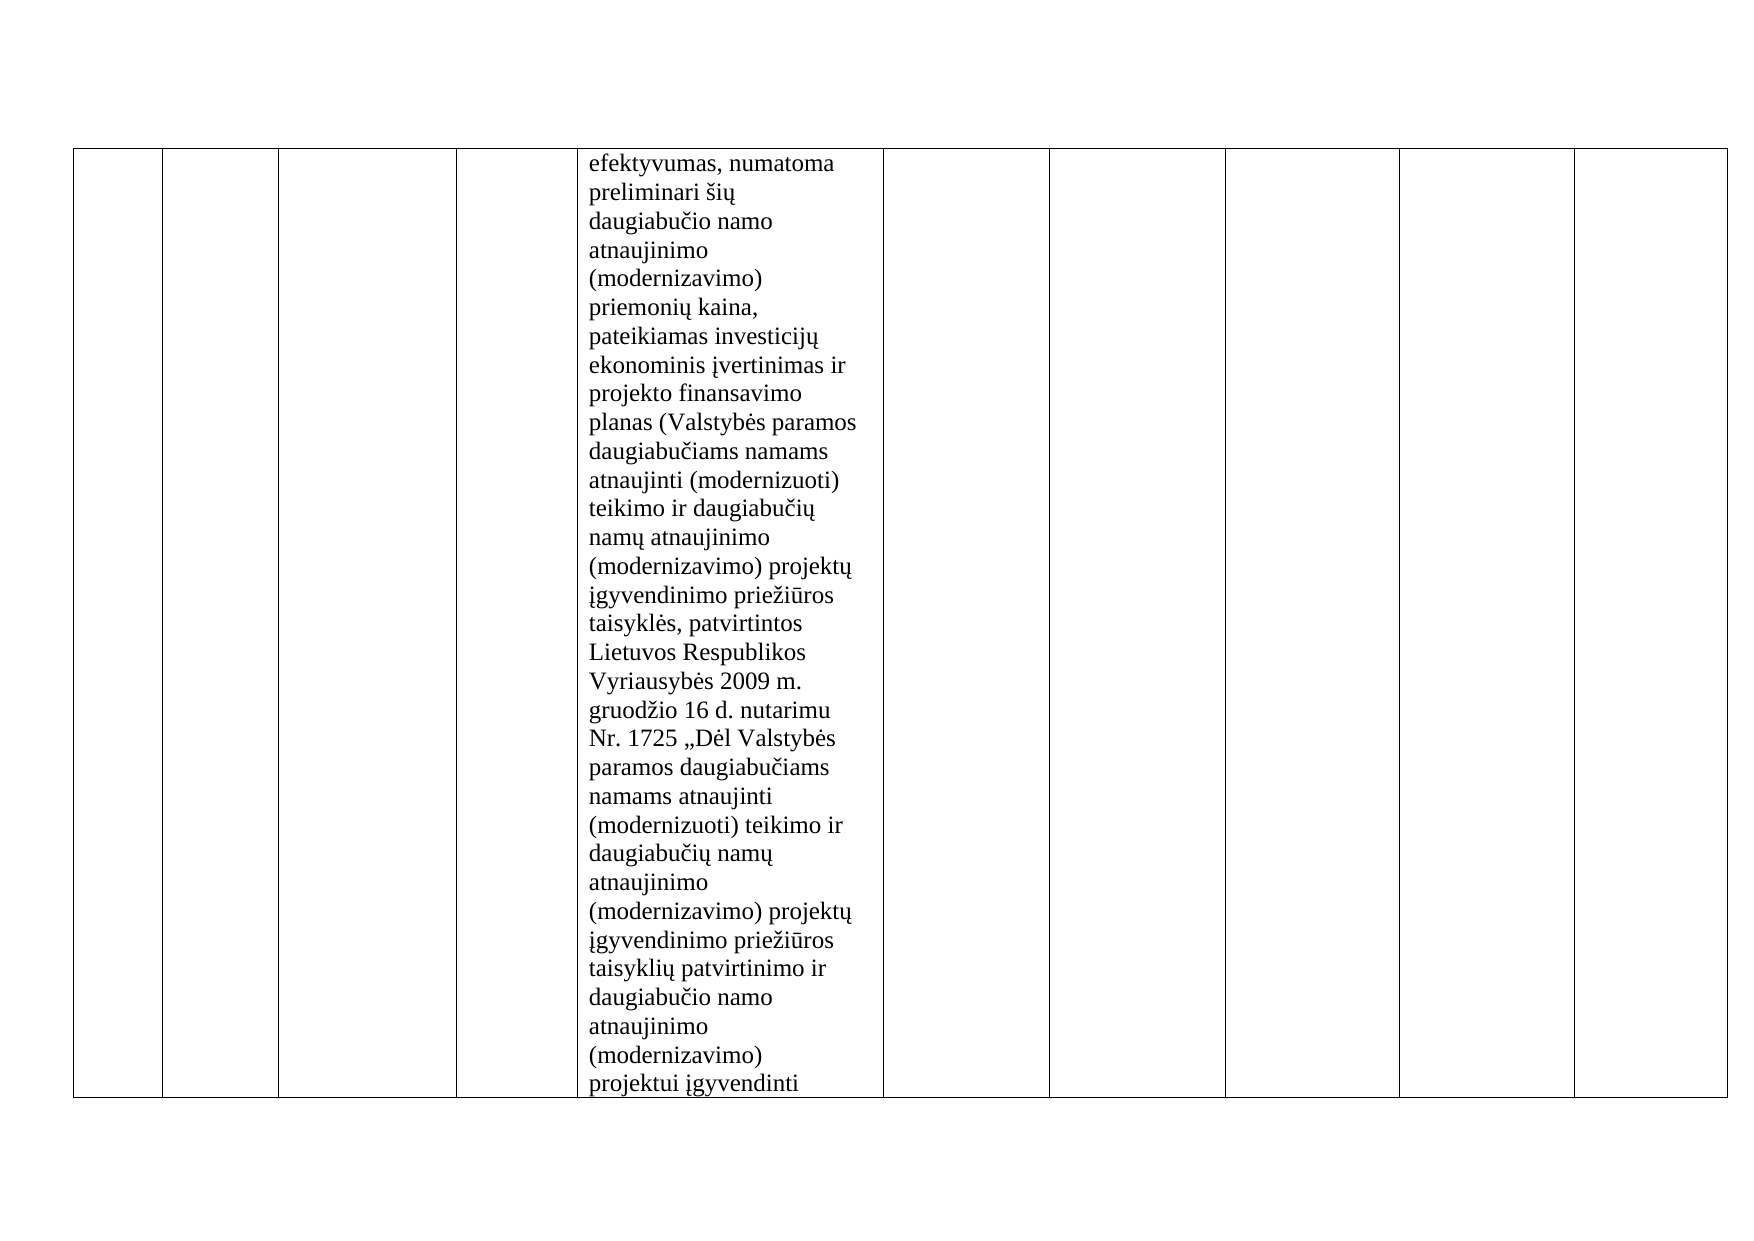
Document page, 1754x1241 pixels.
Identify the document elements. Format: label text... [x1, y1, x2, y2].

table_cell [1050, 149, 1225, 1097]
table_cell [279, 149, 456, 1097]
table_cell [457, 149, 577, 1097]
table_cell [74, 149, 162, 1097]
table_cell efektyvumas, numatoma preliminari šių daugiabučio namo atnaujinimo (modernizavimo) priemonių kaina, pateikiamas investicijų ekonominis įvertinimas ir projekto finansavimo planas (Valstybės paramos daugiabučiams namams atnaujinti (modernizuoti) teikimo ir daugiabučių namų atnaujinimo (modernizavimo) projektų įgyvendinimo priežiūros taisyklės, patvirtintos Lietuvos Respublikos Vyriausybės 2009 m. gruodžio 16 d. nutarimu Nr. 1725 „Dėl Valstybės paramos daugiabučiams namams atnaujinti (modernizuoti) teikimo ir daugiabučių namų atnaujinimo (modernizavimo) projektų įgyvendinimo priežiūros taisyklių patvirtinimo ir daugiabučio namo atnaujinimo (modernizavimo) projektui įgyvendinti [578, 149, 883, 1097]
table_cell [1226, 149, 1399, 1097]
table_cell [884, 149, 1049, 1097]
table_cell [1400, 149, 1574, 1097]
table_cell [1575, 149, 1727, 1097]
table_cell [163, 149, 278, 1097]
